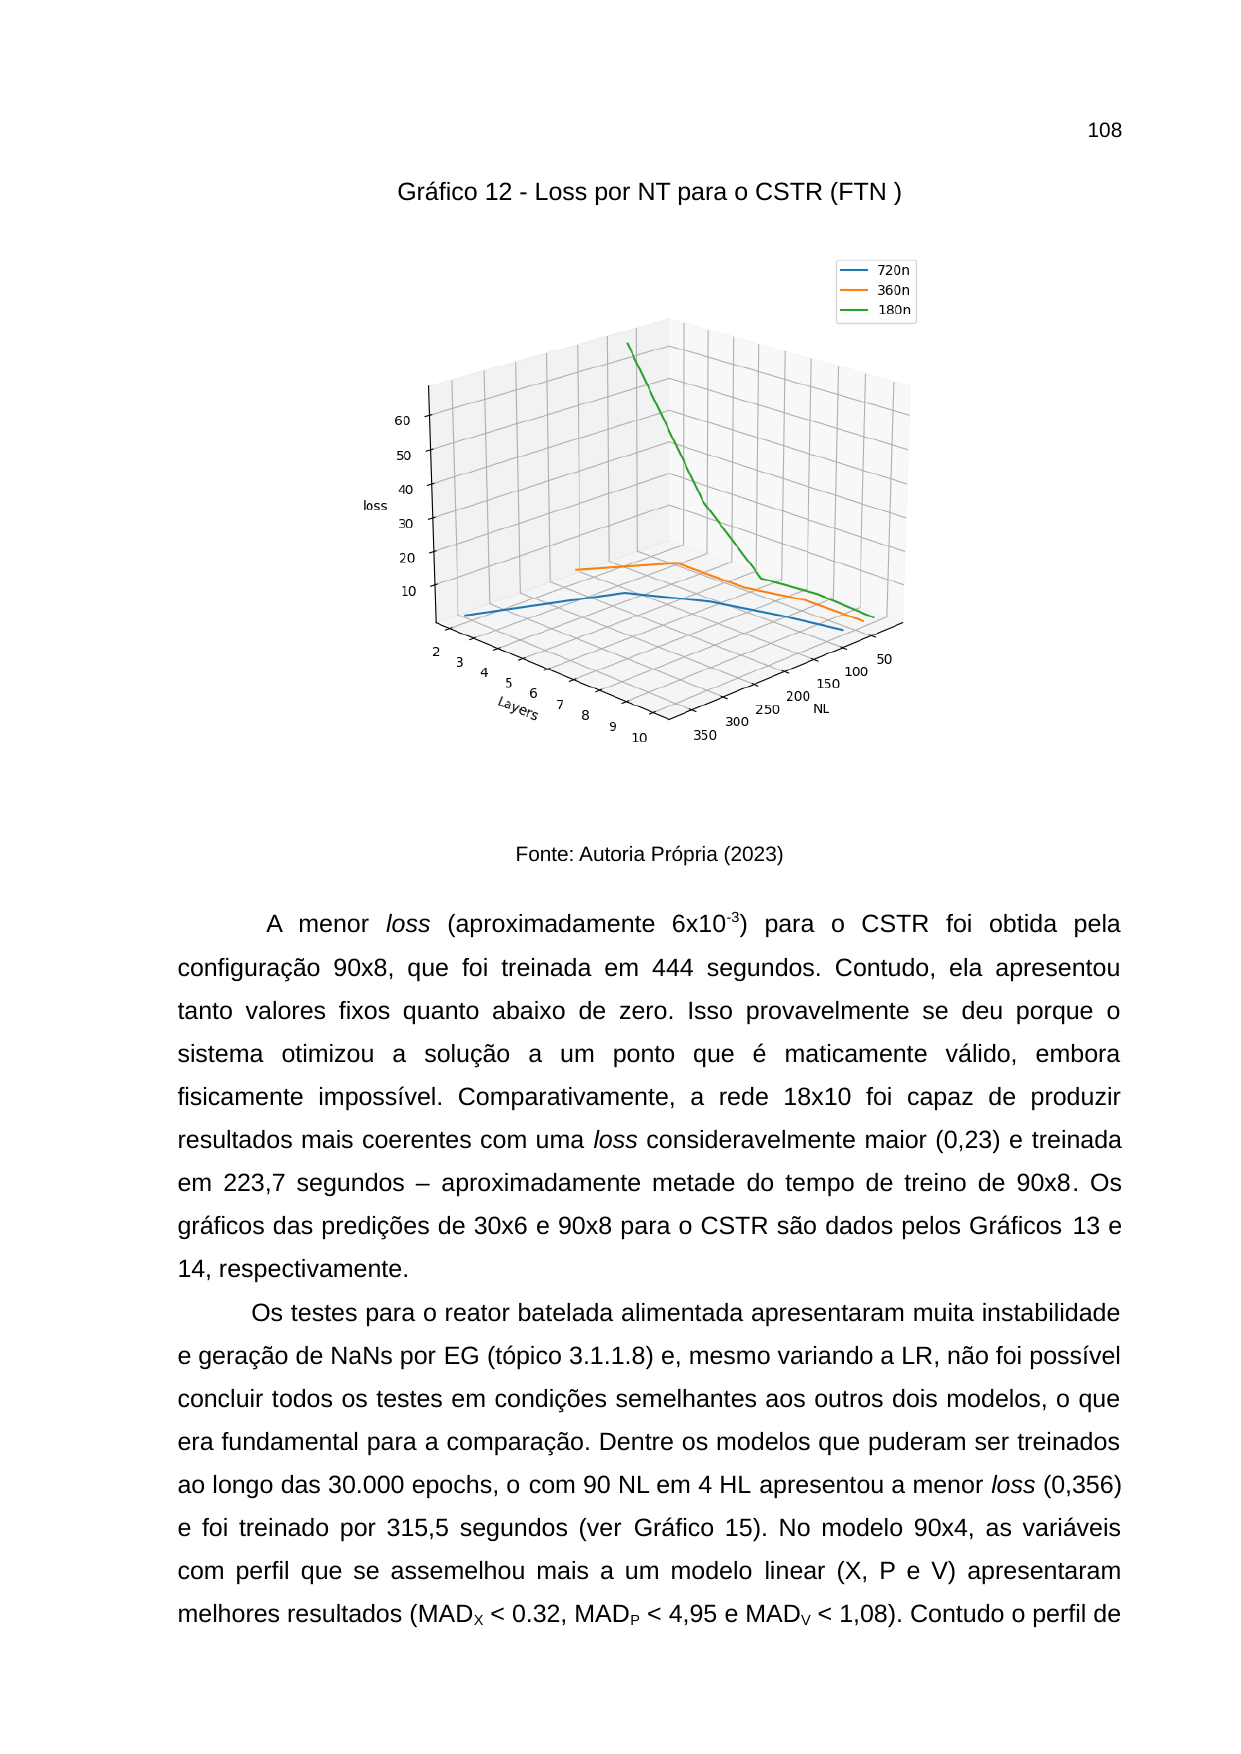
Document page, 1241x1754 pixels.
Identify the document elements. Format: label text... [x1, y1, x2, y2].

text A menor loss (aproximadamente 6x10-3) para o CSTR foi obtida pela configuração 90x8, que foi treinada em 444 segundos. Contudo, ela apresentou tanto valores fixos quanto abaixo de zero. Isso provavelmente se deu porque o sistema otimizou a solução a um ponto que é maticamente válido, embora fisicamente impossível. Comparativamente, a rede 18x10 foi capaz de produzir resultados mais coerentes com uma loss consideravelmente maior (0,23) e treinada em 223,7 segundos – aproximadamente metade do tempo de treino de 90x8. Os gráficos das predições de 30x6 e 90x8 para o CSTR são dados pelos Gráficos 13 e 14, respectivamente. [177, 909, 1122, 1283]
text Fonte: Autoria Própria (2023) [177, 842, 1122, 866]
text Gráfico 12 - Loss por NT para o CSTR (FTN ) [319, 177, 980, 205]
picture [318, 205, 981, 814]
text Os testes para o reator batelada alimentada apresentaram muita instabilidade e geração de NaNs por EG (tópico 3.1.1.8) e, mesmo variando a LR, não foi possível concluir todos os testes em condições semelhantes aos outros dois modelos, o que era fundamental para a comparação. Dentre os modelos que puderam ser treinados ao longo das 30.000 epochs, o com 90 NL em 4 HL apresentou a menor loss (0,356) e foi treinado por 315,5 segundos (ver Gráfico 15). No modelo 90x4, as variáveis com perfil que se assemelhou mais a um modelo linear (X, P e V) apresentaram melhores resultados (MADX < 0.32, MADP < 4,95 e MADV < 1,08). Contudo o perfil de [177, 1297, 1122, 1628]
